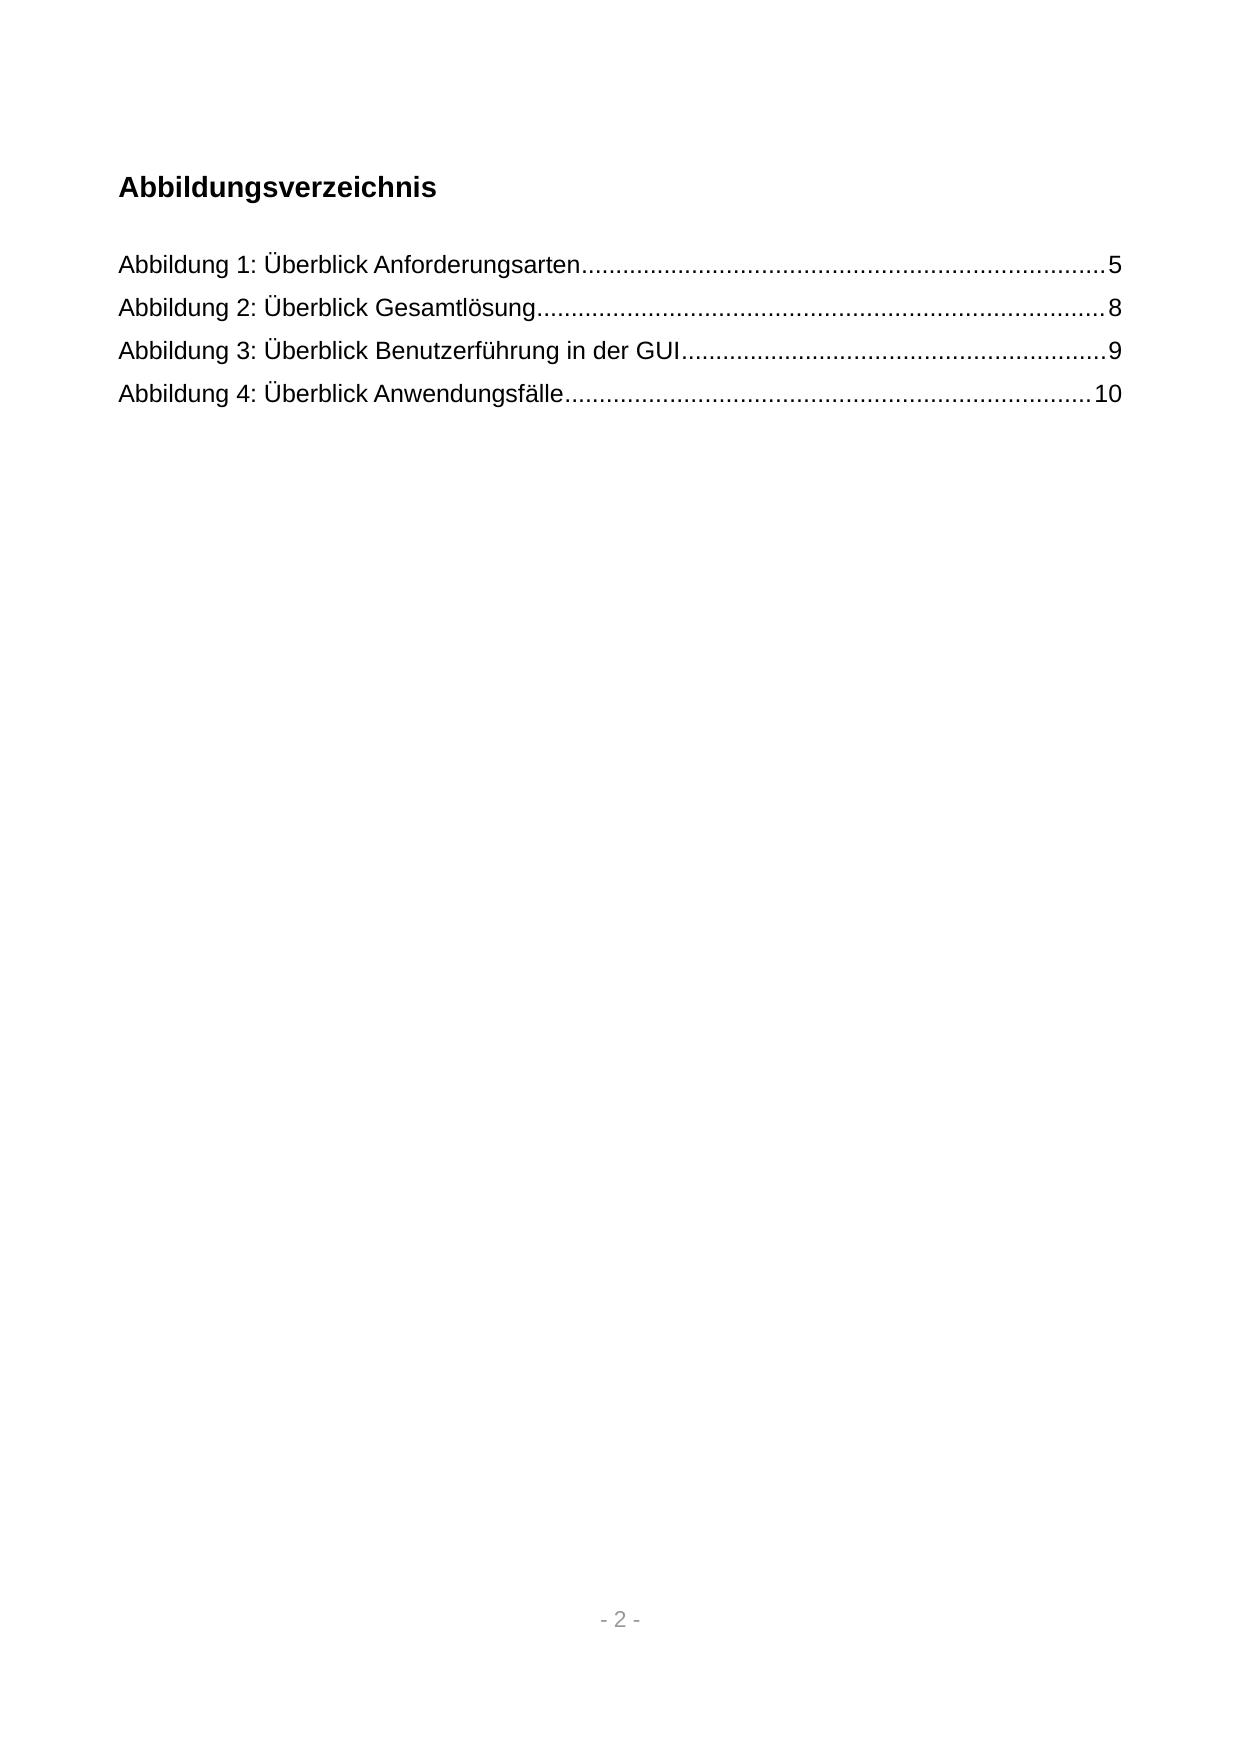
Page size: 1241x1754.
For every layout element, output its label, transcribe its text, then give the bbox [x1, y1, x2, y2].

text Abbildung 3: Überblick Benutzerführung in der GUI 9 [118, 336, 1122, 365]
text Abbildung 2: Überblick Gesamtlösung 8 [118, 293, 1122, 322]
subtitle Abbildungsverzeichnis [118, 170, 1122, 204]
text Abbildung 1: Überblick Anforderungsarten 5 [118, 250, 1122, 279]
text Abbildung 4: Überblick Anwendungsfälle 10 [118, 379, 1122, 408]
